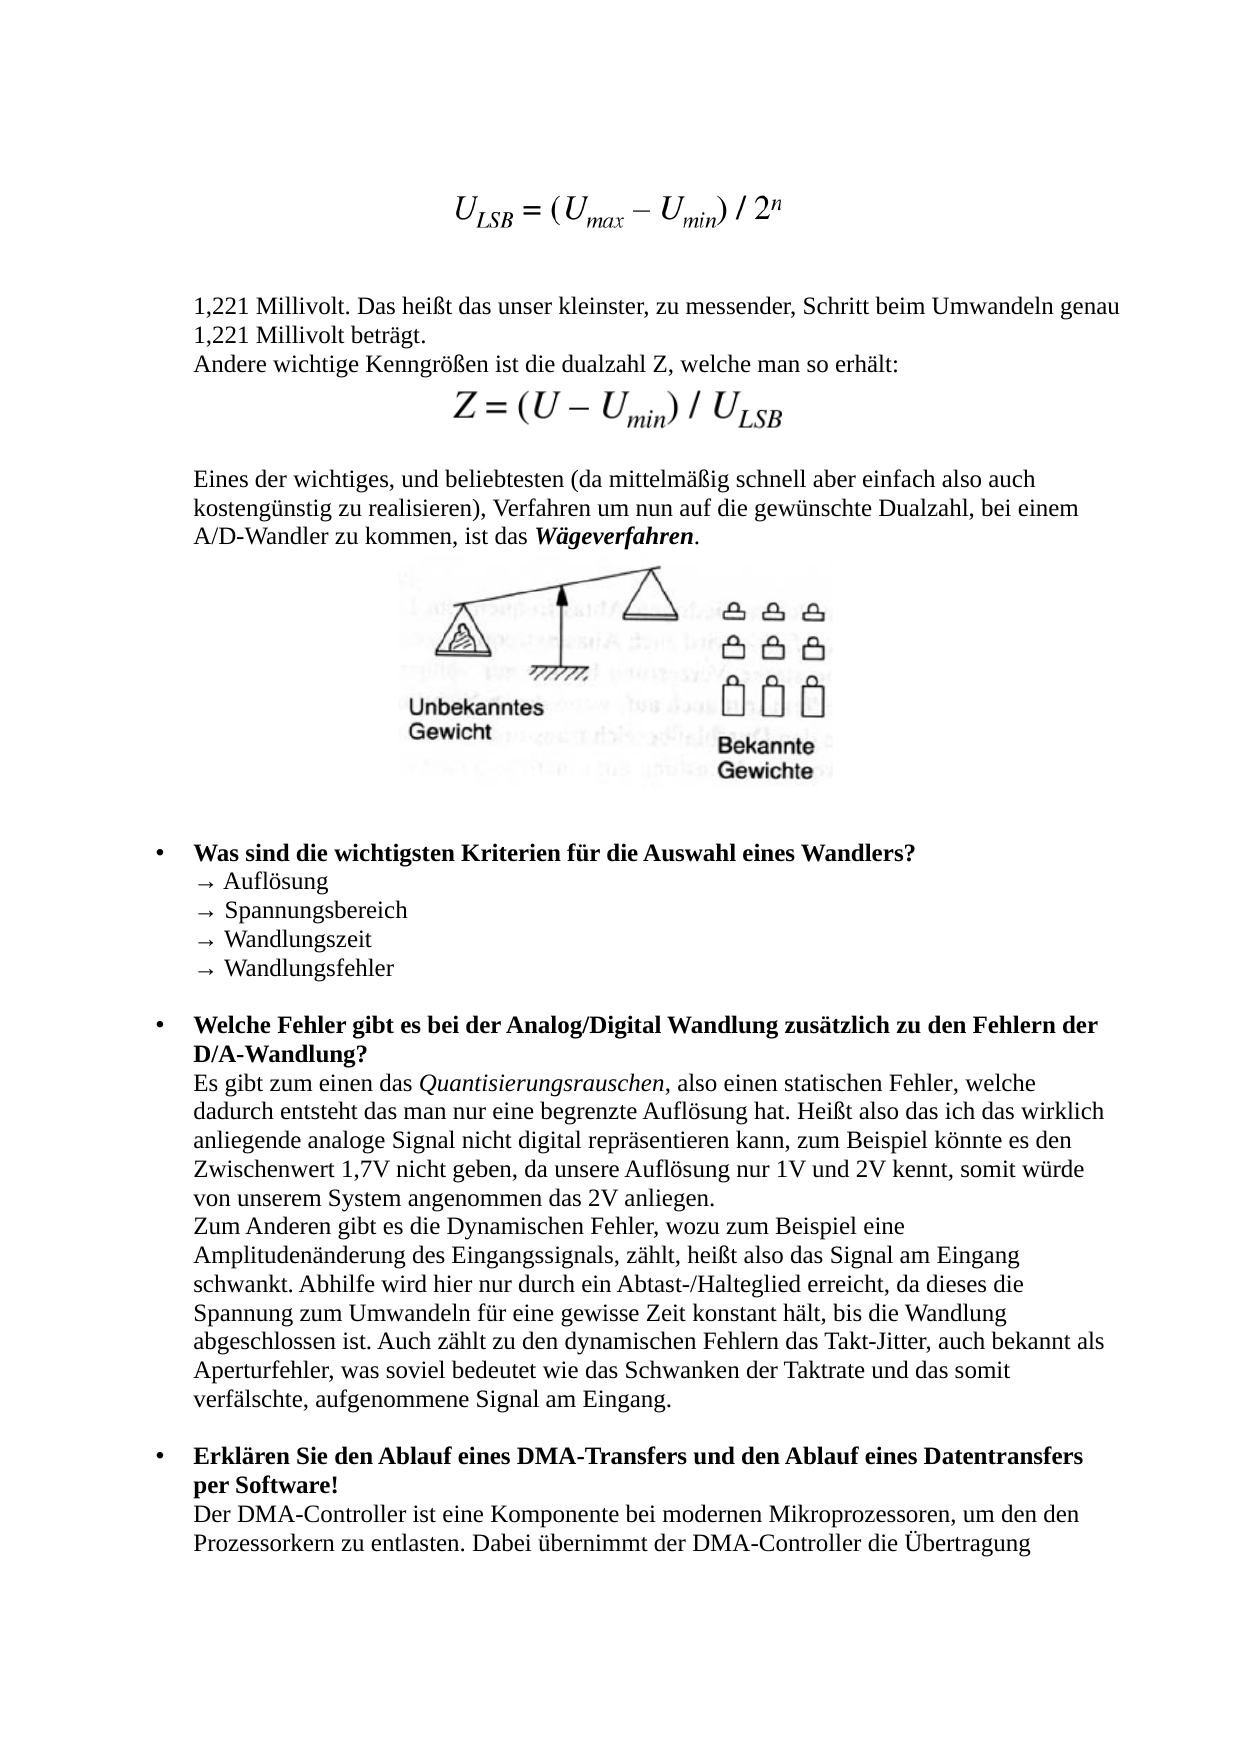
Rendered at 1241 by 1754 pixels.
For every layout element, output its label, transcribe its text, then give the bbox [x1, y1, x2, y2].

list 1,221 Millivolt. Das heißt das unser kleinster, zu messender, Schritt beim Umwandeln genau 1,221 Millivolt beträgt. [156, 291, 1122, 349]
list Erklären Sie den Ablauf eines DMA-Transfers und den Ablauf eines Datentransfers per Software! [156, 1441, 1122, 1499]
list Welche Fehler gibt es bei der Analog/Digital Wandlung zusätzlich zu den Fehlern der D/A-Wandlung? [156, 1010, 1122, 1068]
picture [443, 176, 797, 245]
list Was sind die wichtigsten Kriterien für die Auswahl eines Wandlers? [156, 838, 1122, 866]
list Andere wichtige Kenngrößen ist die dualzahl Z, welche man so erhält: [156, 349, 1122, 378]
list → Spannungsbereich [156, 895, 1122, 924]
picture [391, 550, 849, 799]
list Es gibt zum einen das Quantisierungsrauschen, also einen statischen Fehler, welche dadurch entsteht das man nur eine begrenzte Auflösung hat. Heißt also das ich das wirklich anliegende analoge Signal nicht digital repräsentieren kann, zum Beispiel könnte es den Zwischenwert 1,7V nicht geben, da unsere Auflösung nur 1V und 2V kennt, somit würde von unserem System angenommen das 2V anliegen. [156, 1068, 1122, 1211]
list → Wandlungsfehler [156, 953, 1122, 981]
list → Wandlungszeit [156, 924, 1122, 953]
list Der DMA-Controller ist eine Komponente bei modernen Mikroprozessoren, um den den Prozessorkern zu entlasten. Dabei übernimmt der DMA-Controller die Übertragung [156, 1499, 1122, 1556]
picture [446, 377, 794, 443]
list Eines der wichtiges, und beliebtesten (da mittelmäßig schnell aber einfach also auch kostengünstig zu realisieren), Verfahren um nun auf die gewünschte Dualzahl, bei einem A/D-Wandler zu kommen, ist das Wägeverfahren. [156, 464, 1122, 550]
list → Auflösung [156, 866, 1122, 895]
list Zum Anderen gibt es die Dynamischen Fehler, wozu zum Beispiel eine Amplitudenänderung des Eingangssignals, zählt, heißt also das Signal am Eingang schwankt. Abhilfe wird hier nur durch ein Abtast-/Halteglied erreicht, da dieses die Spannung zum Umwandeln für eine gewisse Zeit konstant hält, bis die Wandlung abgeschlossen ist. Auch zählt zu den dynamischen Fehlern das Takt-Jitter, auch bekannt als Aperturfehler, was soviel bedeutet wie das Schwanken der Taktrate und das somit verfälschte, aufgenommene Signal am Eingang. [156, 1211, 1122, 1413]
